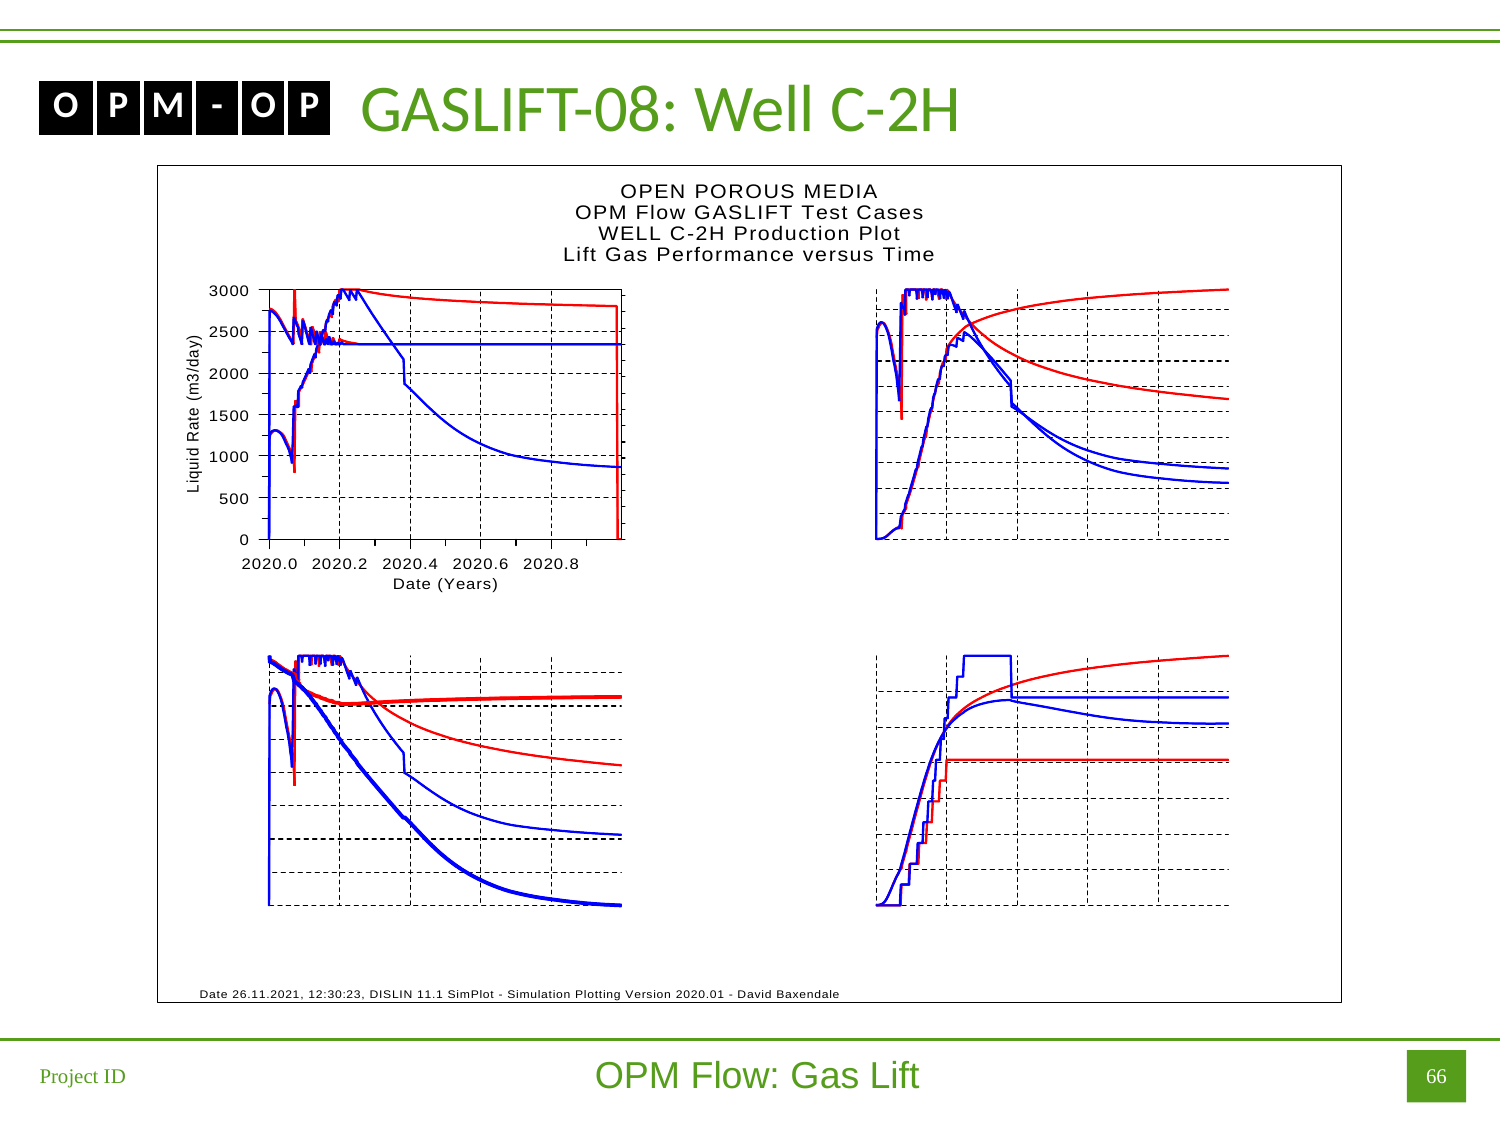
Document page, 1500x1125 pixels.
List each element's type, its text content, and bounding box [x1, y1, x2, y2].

picture [157, 165, 1343, 1004]
text_box OPM Flow: Gas Lift [165, 1046, 1351, 1111]
title GASLIFT-08: well C-2H [360, 77, 1425, 153]
